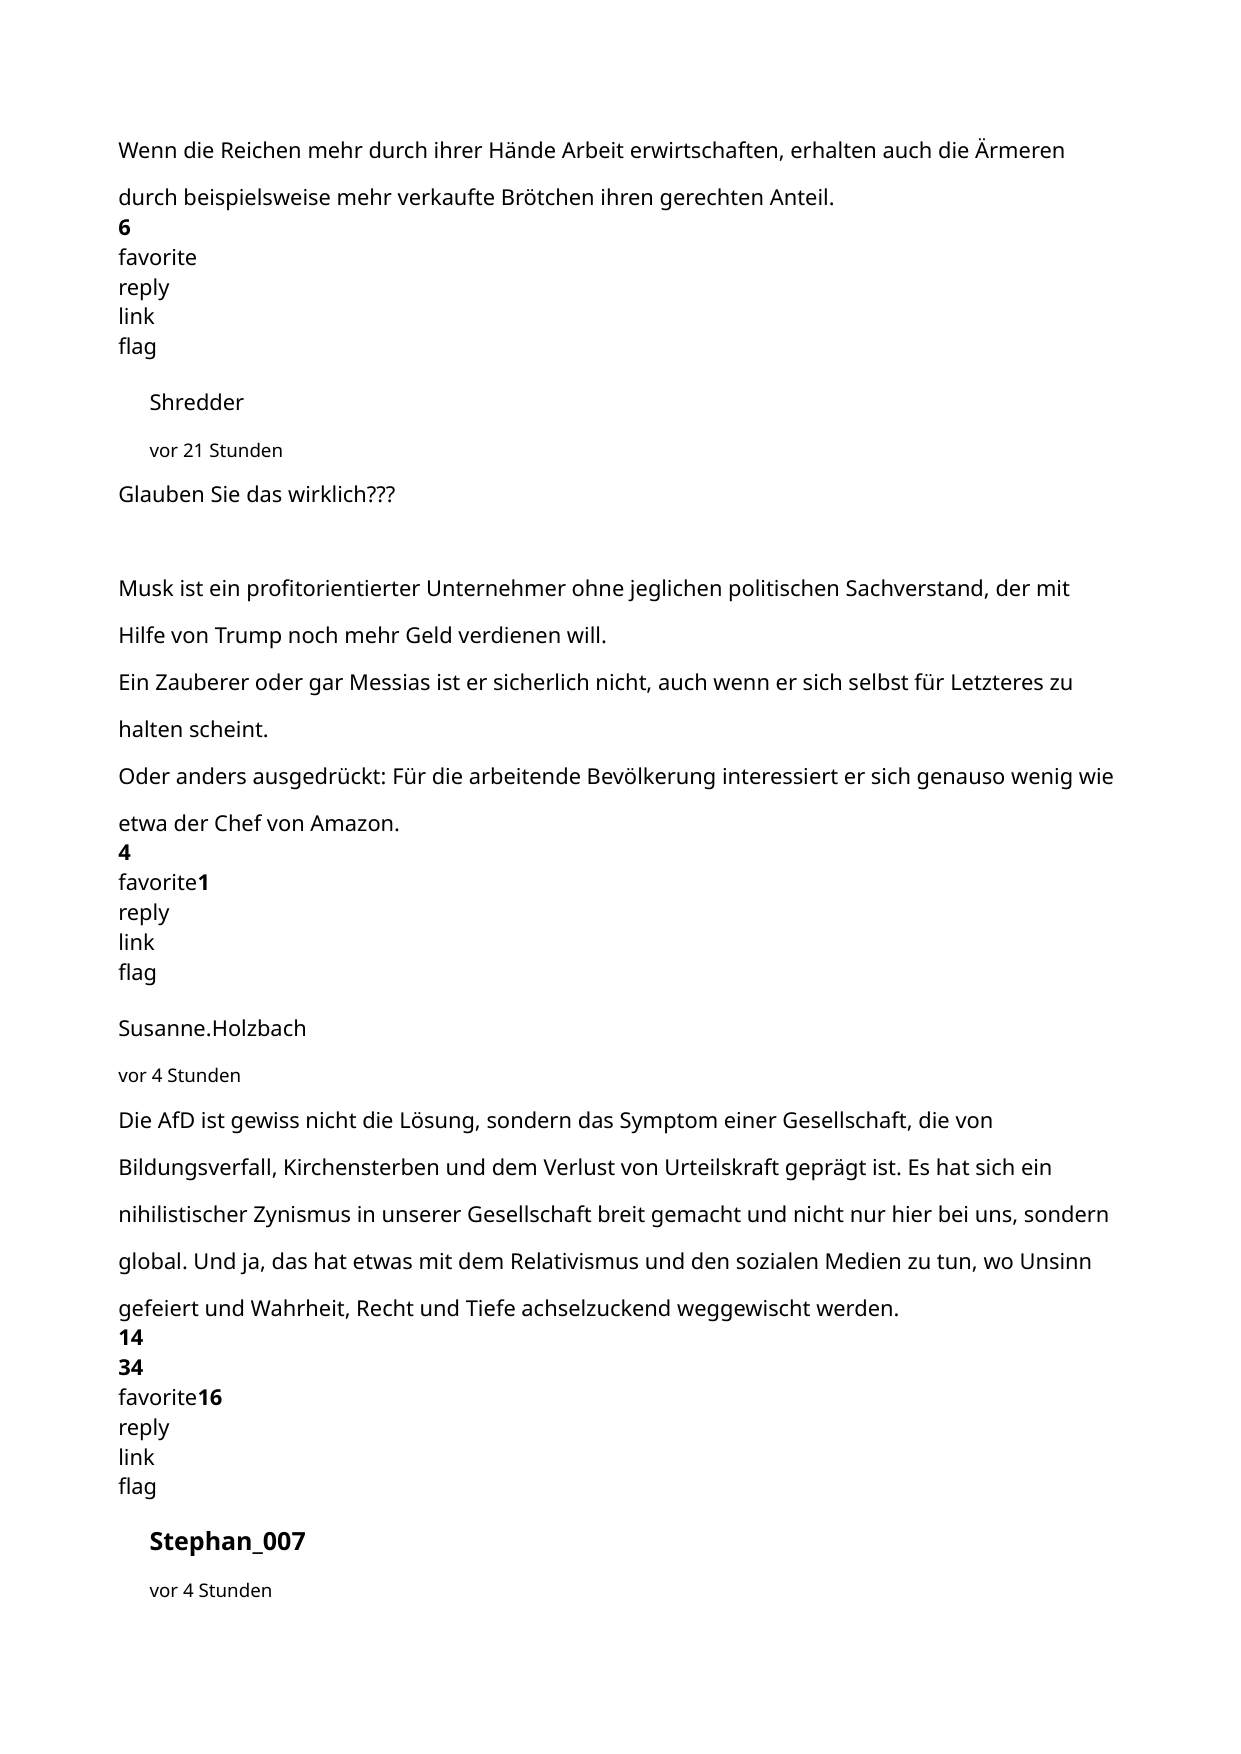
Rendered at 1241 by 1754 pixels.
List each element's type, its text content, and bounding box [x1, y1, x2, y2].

text Die AfD ist gewiss nicht die Lösung, sondern das Symptom einer Gesellschaft, die von Bildungsverfall, Kirchensterben und dem Verlust von Urteilskraft geprägt ist. Es hat sich ein nihilistischer Zynismus in unserer Gesellschaft breit gemacht und nicht nur hier bei uns, sondern global. Und ja, das hat etwas mit dem Relativismus und den sozialen Medien zu tun, wo Unsinn gefeiert und Wahrheit, Recht und Tiefe achselzuckend weggewischt werden. [118, 1088, 1122, 1322]
text flag [118, 1471, 1122, 1501]
text favorite1 [118, 867, 1122, 897]
text Stephan_007 [149, 1517, 1114, 1557]
text Shredder [149, 376, 1114, 417]
text 6 [118, 212, 1122, 242]
text Glauben Sie das wirklich??? Musk ist ein profitorientierter Unternehmer ohne jeglichen politischen Sachverstand, der mit Hilfe von Trump noch mehr Geld verdienen will. Ein Zauberer oder gar Messias ist er sicherlich nicht, auch wenn er sich selbst für Letzteres zu halten scheint. Oder anders ausgedrückt: Für die arbeitende Bevölkerung interessiert er sich genauso wenig wie etwa der Chef von Amazon. [118, 462, 1122, 837]
text flag [118, 331, 1122, 361]
text favorite16 [118, 1382, 1122, 1412]
text reply [118, 1412, 1122, 1441]
text vor 21 Stunden [149, 433, 1122, 462]
text reply [118, 897, 1122, 927]
text 4 [118, 837, 1122, 867]
text favorite [118, 242, 1122, 271]
text link [118, 301, 1122, 331]
text vor 4 Stunden [149, 1573, 1122, 1603]
text flag [118, 957, 1122, 986]
text vor 4 Stunden [118, 1058, 1122, 1088]
text link [118, 927, 1122, 957]
text 34 [118, 1352, 1122, 1382]
text 14 [118, 1322, 1122, 1352]
text link [118, 1441, 1122, 1471]
text reply [118, 271, 1122, 301]
text Susanne.Holzbach [118, 1002, 1114, 1043]
text Wenn die Reichen mehr durch ihrer Hände Arbeit erwirtschaften, erhalten auch die Ärmeren durch beispielsweise mehr verkaufte Brötchen ihren gerechten Anteil. [118, 118, 1122, 212]
